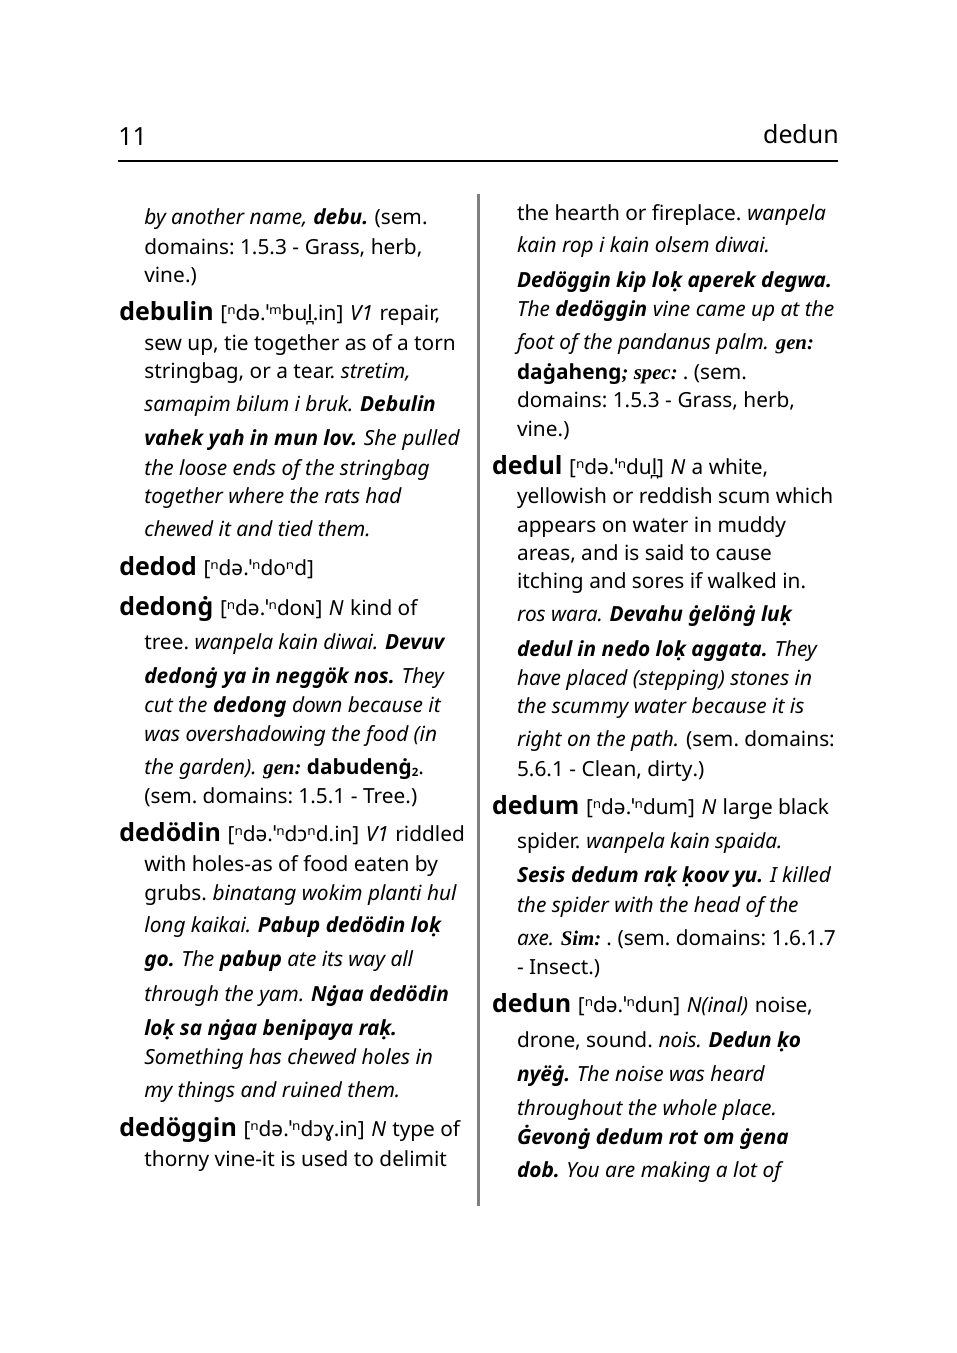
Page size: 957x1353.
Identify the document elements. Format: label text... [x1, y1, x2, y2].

text the hearth or fireplace. wanpela kain rop i kain olsem diwai. Dedöggin kip loḳ aperek degwa. The dedöggin vine came up at the foot of the pandanus palm. gen: daġaheng; spec: . (sem. domains: 1.5.3 - Grass, herb, vine.) [492, 196, 837, 444]
text dedödin [ⁿdə.ˈⁿdɔⁿd.in] V1 riddled with holes-as of food eaten by grubs. binatang wokim planti hul long kaikai. Pabup dedödin loḳ go. The pabup ate its way all through the yam. Nġaa dedödin loḳ sa nġaa benipaya raḳ. Something has chewed holes in my things and ruined them. [119, 812, 465, 1107]
text dedod [ⁿdə.ˈⁿdoⁿd] [119, 546, 465, 585]
text dedöggin [ⁿdə.ˈⁿdɔɣ.in] N type of thorny vine-it is used to delimit [119, 1107, 465, 1177]
text debulin [ⁿdə.ˈᵐbul̪.in] V1 repair, sew up, tie together as of a torn stringbag, or a tear. stretim, samapim bilum i bruk. Debulin vahek yah in mun lov. She pulled the loose ends of the stringbag together where the rats had chewed it and tied them. [119, 291, 465, 546]
text dedul [ⁿdə.ˈⁿdul̪] N a white, yellowish or reddish scum which appears on water in muddy areas, and is said to cause itching and sores if walked in. ros wara. Devahu ġelönġ luḳ dedul in nedo loḳ aggata. They have placed (stepping) stones in the scummy water because it is right on the path. (sem. domains: 5.6.1 - Clean, dirty.) [492, 444, 837, 785]
text dedum [ⁿdə.ˈⁿdum] N large black spider. wanpela kain spaida. Sesis dedum raḳ ḳoov yu. I killed the spider with the head of the axe. Sim: . (sem. domains: 1.6.1.7 - Insect.) [492, 785, 837, 983]
text dedun [ⁿdə.ˈⁿdun] N(inal) noise, drone, sound. nois. Dedun ḳo nyëġ. The noise was heard throughout the whole place. Ġevonġ dedum rot om ġena dob. You are making a lot of [492, 983, 837, 1189]
text by another name, debu. (sem. domains: 1.5.3 - Grass, herb, vine.) [119, 196, 465, 291]
text dedonġ [ⁿdə.ˈⁿdoɴ] N kind of tree. wanpela kain diwai. Devuv dedonġ ya in neggök nos. They cut the dedong down because it was overshadowing the food (in the garden). gen: dabudenġ2. (sem. domains: 1.5.1 - Tree.) [119, 585, 465, 812]
